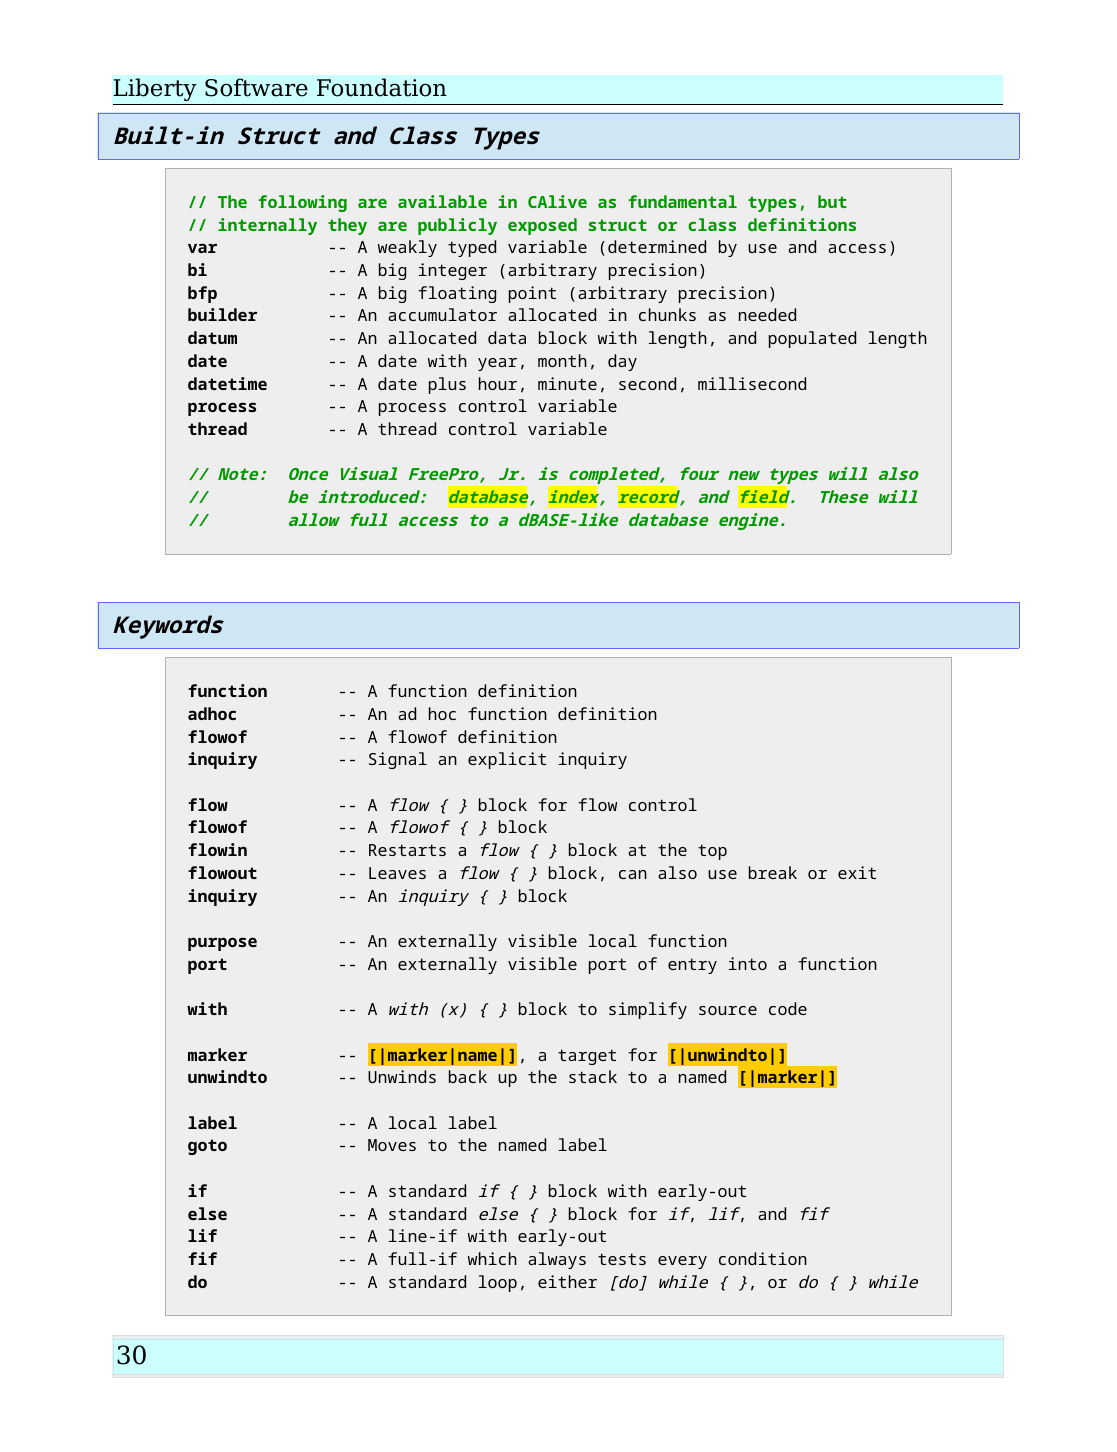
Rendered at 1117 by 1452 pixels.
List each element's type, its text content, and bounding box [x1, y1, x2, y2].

subtitle Keywords [99, 603, 1019, 648]
text // The following are available in CAlive as fundamental types, but // internally they are publicly exposed struct or class definitions var -- A weakly typed variable (determined by use and access) bi -- A big integer (arbitrary precision) bfp -- A big floating point (arbitrary precision) builder -- An accumulator allocated in chunks as needed datum -- An allocated data block with length, and populated length date -- A date with year, month, day datetime -- A date plus hour, minute, second, millisecond process -- A process control variable thread -- A thread control variable // Note: Once Visual FreePro, Jr. is completed, four new types will also // be introduced: database, index, record, and field. These will // allow full access to a dBASE-like database engine. [166, 169, 951, 554]
text function -- A function definition adhoc -- An ad hoc function definition flowof -- A flowof definition inquiry -- Signal an explicit inquiry flow -- A flow { } block for flow control flowof -- A flowof { } block flowin -- Restarts a flow { } block at the top flowout -- Leaves a flow { } block, can also use break or exit inquiry -- An inquiry { } block purpose -- An externally visible local function port -- An externally visible port of entry into a function with -- A with (x) { } block to simplify source code marker -- [|marker|name|], a target for [|unwindto|] unwindto -- Unwinds back up the stack to a named [|marker|] label -- A local label goto -- Moves to the named label if -- A standard if { } block with early-out else -- A standard else { } block for if, lif, and fif lif -- A line-if with early-out fif -- A full-if which always tests every condition do -- A standard loop, either [do] while { }, or do { } while [166, 658, 951, 1315]
subtitle Built-in Struct and Class Types [99, 114, 1019, 159]
